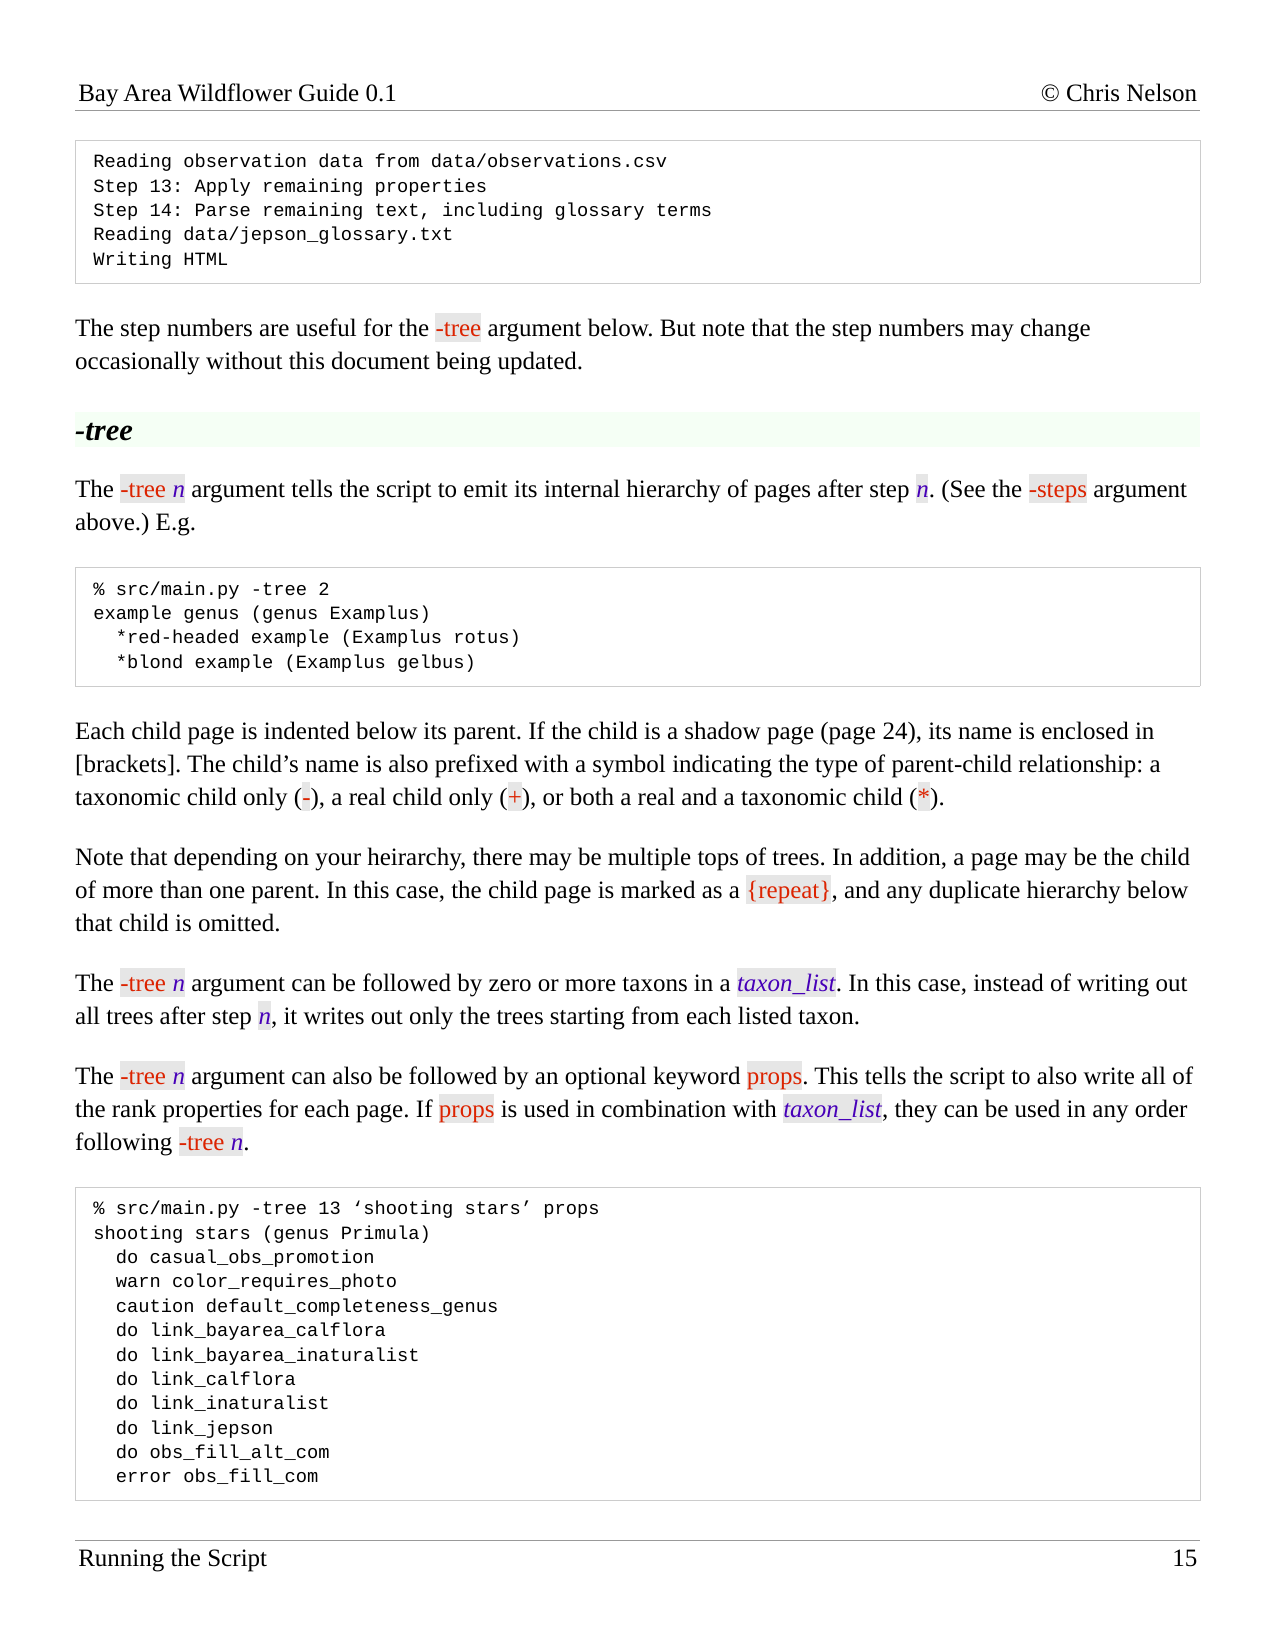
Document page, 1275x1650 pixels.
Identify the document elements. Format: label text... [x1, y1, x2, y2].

text The step numbers are useful for the -tree argument below. But note that the step numbers may change occasionally without this document being updated. [75, 313, 1200, 375]
text do link_calflora [76, 1358, 1200, 1382]
text do link_bayarea_inaturalist [76, 1333, 1200, 1358]
text error obs_fill_com [76, 1455, 1200, 1500]
text do link_bayarea_calflora [76, 1309, 1200, 1333]
text % src/main.py -tree 2 example genus (genus Examplus) *red-headed example (Examplus rotus) *blond example (Examplus gelbus) [76, 568, 1200, 686]
text The -tree n argument can also be followed by an optional keyword props. This tells the script to also write all of the rank properties for each page. If props is used in combination with taxon_list, they can be used in any order following -tree n. [75, 1061, 1200, 1156]
text do link_jepson [76, 1406, 1200, 1431]
text caution default_completeness_genus [76, 1284, 1200, 1309]
text Each child page is indented below its parent. If the child is a shadow page (page 24), its name is enclosed in [brackets]. The child’s name is also prefixed with a symbol indicating the type of parent-child relationship: a taxonomic child only (-), a real child only (+), or both a real and a taxonomic child (*). [75, 716, 1200, 811]
text do casual_obs_promotion [76, 1236, 1200, 1260]
text The -tree n argument can be followed by zero or more taxons in a taxon_list. In this case, instead of writing out all trees after step n, it writes out only the trees starting from each listed taxon. [75, 968, 1200, 1030]
text do obs_fill_alt_com [76, 1431, 1200, 1455]
text Note that depending on your heirarchy, there may be multiple tops of trees. In addition, a page may be the child of more than one parent. In this case, the child page is marked as a {repeat}, and any duplicate hierarchy below that child is omitted. [75, 842, 1200, 937]
text % src/main.py -tree 13 ‘shooting stars’ props shooting stars (genus Primula) [76, 1188, 1200, 1236]
text Reading observation data from data/observations.csv Step 13: Apply remaining properties [76, 141, 1200, 189]
text The -tree n argument tells the script to emit its internal hierarchy of pages after step n. (See the ‑steps argument above.) E.g. [75, 474, 1200, 536]
subtitle -tree [75, 412, 1200, 447]
text warn color_requires_photo [76, 1260, 1200, 1284]
text Step 14: Parse remaining text, including glossary terms [76, 189, 1200, 213]
text do link_inaturalist [76, 1382, 1200, 1406]
text Writing HTML [76, 237, 1200, 283]
text Reading data/jepson_glossary.txt [76, 213, 1200, 237]
